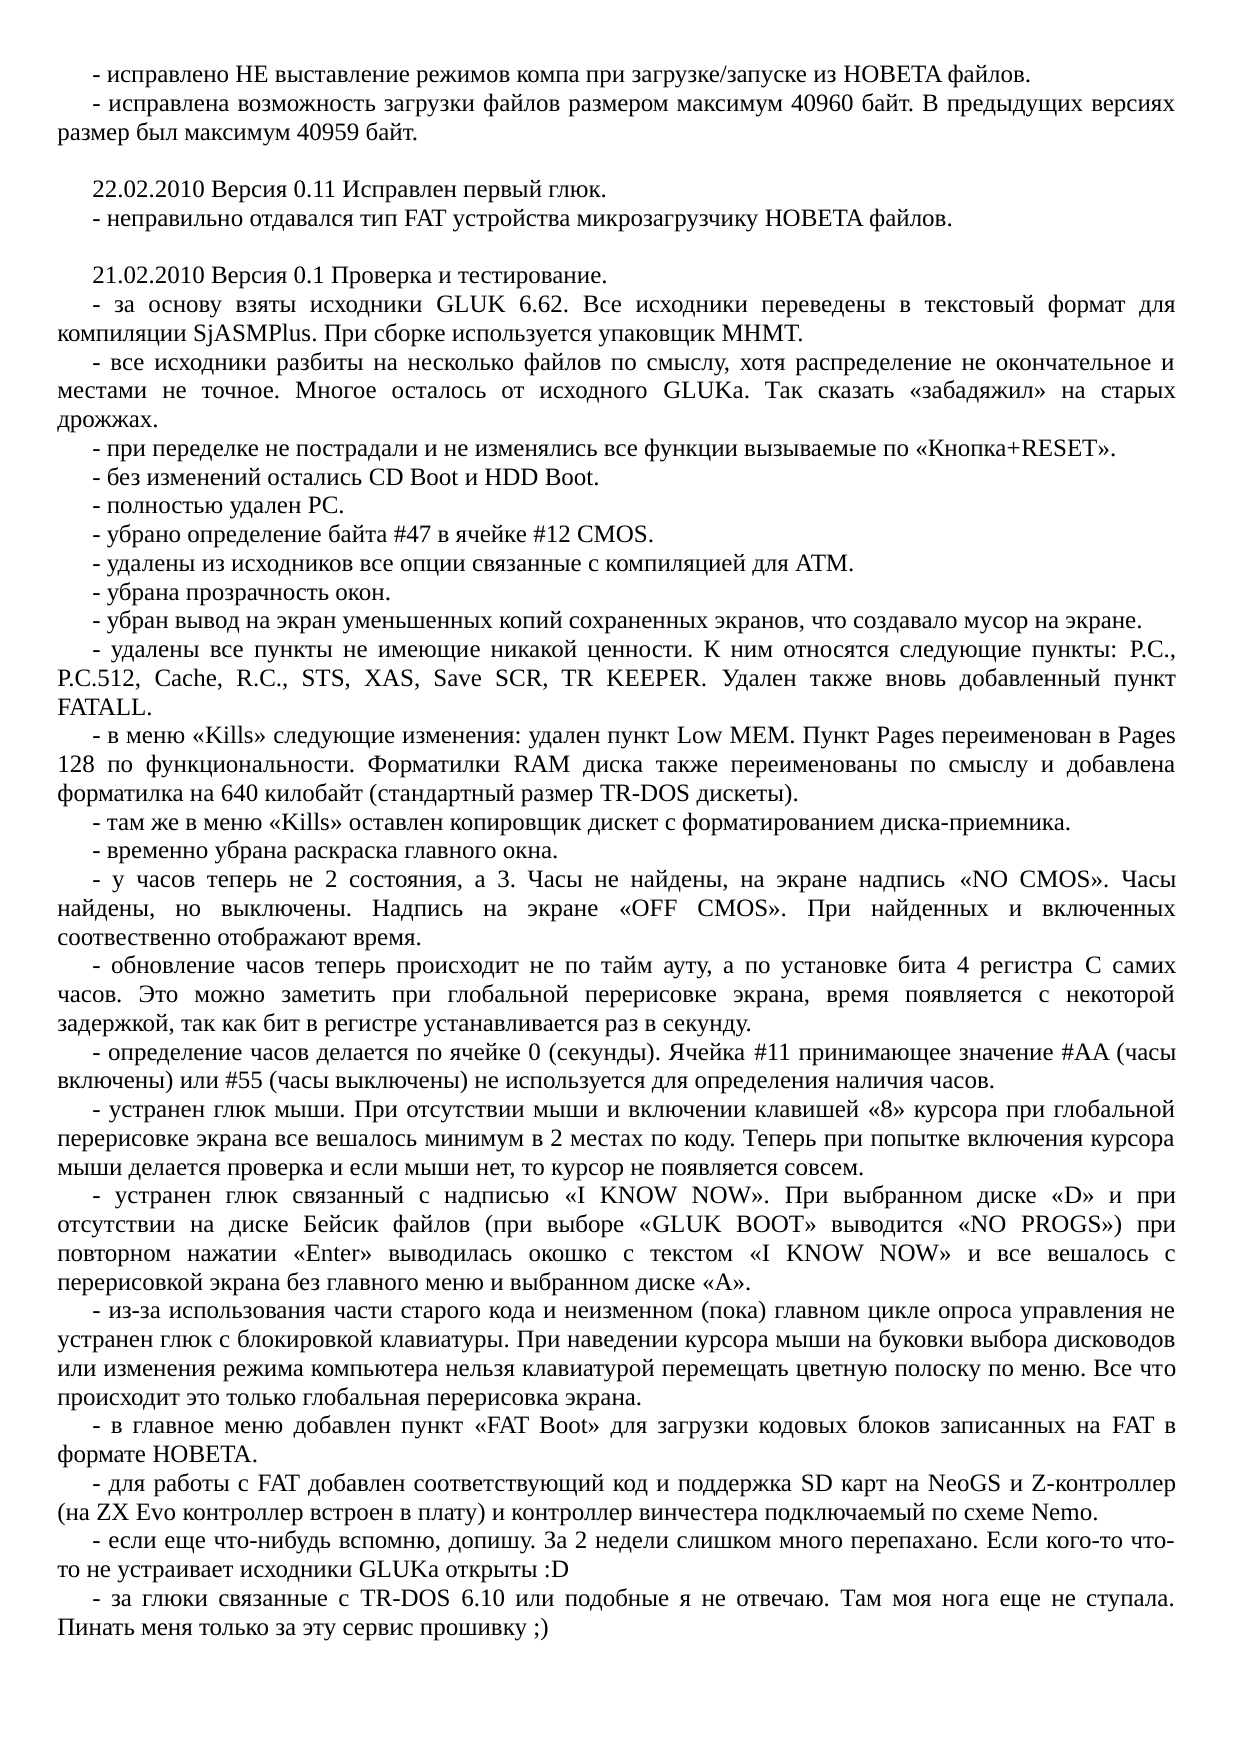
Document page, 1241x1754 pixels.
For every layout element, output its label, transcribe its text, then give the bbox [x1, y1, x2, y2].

text - убрана прозрачность окон. [57, 577, 1176, 606]
text - удалены из исходников все опции связанные с компиляцией для АТМ. [57, 548, 1176, 577]
text - полностью удален PC. [57, 491, 1176, 519]
text - убран вывод на экран уменьшенных копий сохраненных экранов, что создавало мусор на экране. [57, 606, 1176, 634]
text - исправлено НЕ выставление режимов компа при загрузке/запуске из HOBETA файлов. [57, 59, 1176, 88]
text - устранен глюк связанный с надписью «I KNOW NOW». При выбранном диске «D» и при отсутствии на диске Бейсик файлов (при выборе «GLUK BOOT» выводится «NO PROGS») при повторном нажатии «Enter» выводилась окошко с текстом «I KNOW NOW» и все вешалось с перерисовкой экрана без главного меню и выбранном диске «A». [57, 1181, 1176, 1296]
text - из-за использования части старого кода и неизменном (пока) главном цикле опроса управления не устранен глюк с блокировкой клавиатуры. При наведении курсора мыши на буковки выбора дисководов или изменения режима компьютера нельзя клавиатурой перемещать цветную полоску по меню. Все что происходит это только глобальная перерисовка экрана. [57, 1296, 1176, 1411]
text - за основу взяты исходники GLUK 6.62. Все исходники переведены в текстовый формат для компиляции SjASMPlus. При сборке используется упаковщик MHMT. [57, 289, 1176, 347]
text - там же в меню «Kills» оставлен копировщик дискет с форматированием диска-приемника. [57, 807, 1176, 836]
text - убрано определение байта #47 в ячейке #12 CMOS. [57, 519, 1176, 548]
text - все исходники разбиты на несколько файлов по смыслу, хотя распределение не окончательное и местами не точное. Многое осталось от исходного GLUKа. Так сказать «забадяжил» на старых дрожжах. [57, 347, 1176, 433]
text - без изменений остались CD Boot и HDD Boot. [57, 462, 1176, 491]
text - временно убрана раскраска главного окна. [57, 836, 1176, 864]
text 21.02.2010 Версия 0.1 Проверка и тестирование. [57, 261, 1176, 289]
text - за глюки связанные с TR-DOS 6.10 или подобные я не отвечаю. Там моя нога еще не ступала. Пинать меня только за эту сервис прошивку ;) [57, 1583, 1176, 1641]
text - в меню «Kills» следующие изменения: удален пункт Low MEM. Пункт Pages переименован в Pages 128 по функциональности. Форматилки RAM диска также переименованы по смыслу и добавлена форматилка на 640 килобайт (стандартный размер TR-DOS дискеты). [57, 721, 1176, 807]
text - удалены все пункты не имеющие никакой ценности. К ним относятся следующие пункты: P.C., P.C.512, Cache, R.C., STS, XAS, Save SCR, TR KEEPER. Удален также вновь добавленный пункт FATALL. [57, 634, 1176, 721]
text - устранен глюк мыши. При отсутствии мыши и включении клавишей «8» курсора при глобальной перерисовке экрана все вешалось минимум в 2 местах по коду. Теперь при попытке включения курсора мыши делается проверка и если мыши нет, то курсор не появляется совсем. [57, 1094, 1176, 1181]
text - неправильно отдавался тип FAT устройства микрозагрузчику HOBETA файлов. [57, 203, 1176, 232]
text - определение часов делается по ячейке 0 (секунды). Ячейка #11 принимающее значение #AA (часы включены) или #55 (часы выключены) не используется для определения наличия часов. [57, 1037, 1176, 1094]
text - у часов теперь не 2 состояния, а 3. Часы не найдены, на экране надпись «NO CMOS». Часы найдены, но выключены. Надпись на экране «OFF CMOS». При найденных и включенных соотвественно отображают время. [57, 864, 1176, 951]
text - при переделке не пострадали и не изменялись все функции вызываемые по «Кнопка+RESET». [57, 433, 1176, 462]
text - обновление часов теперь происходит не по тайм ауту, а по установке бита 4 регистра C самих часов. Это можно заметить при глобальной перерисовке экрана, время появляется с некоторой задержкой, так как бит в регистре устанавливается раз в секунду. [57, 951, 1176, 1037]
text - в главное меню добавлен пункт «FAT Boot» для загрузки кодовых блоков записанных на FAT в формате HOBETA. [57, 1411, 1176, 1468]
text - исправлена возможность загрузки файлов размером максимум 40960 байт. В предыдущих версиях размер был максимум 40959 байт. [57, 88, 1176, 146]
text - для работы с FAT добавлен соответствующий код и поддержка SD карт на NeoGS и Z-контроллер (на ZX Evo контроллер встроен в плату) и контроллер винчестера подключаемый по схеме Nemo. [57, 1468, 1176, 1526]
text 22.02.2010 Версия 0.11 Исправлен первый глюк. [57, 174, 1176, 203]
text - если еще что-нибудь вспомню, допишу. За 2 недели слишком много перепахано. Если кого-то что-то не устраивает исходники GLUKа открыты :D [57, 1526, 1176, 1583]
